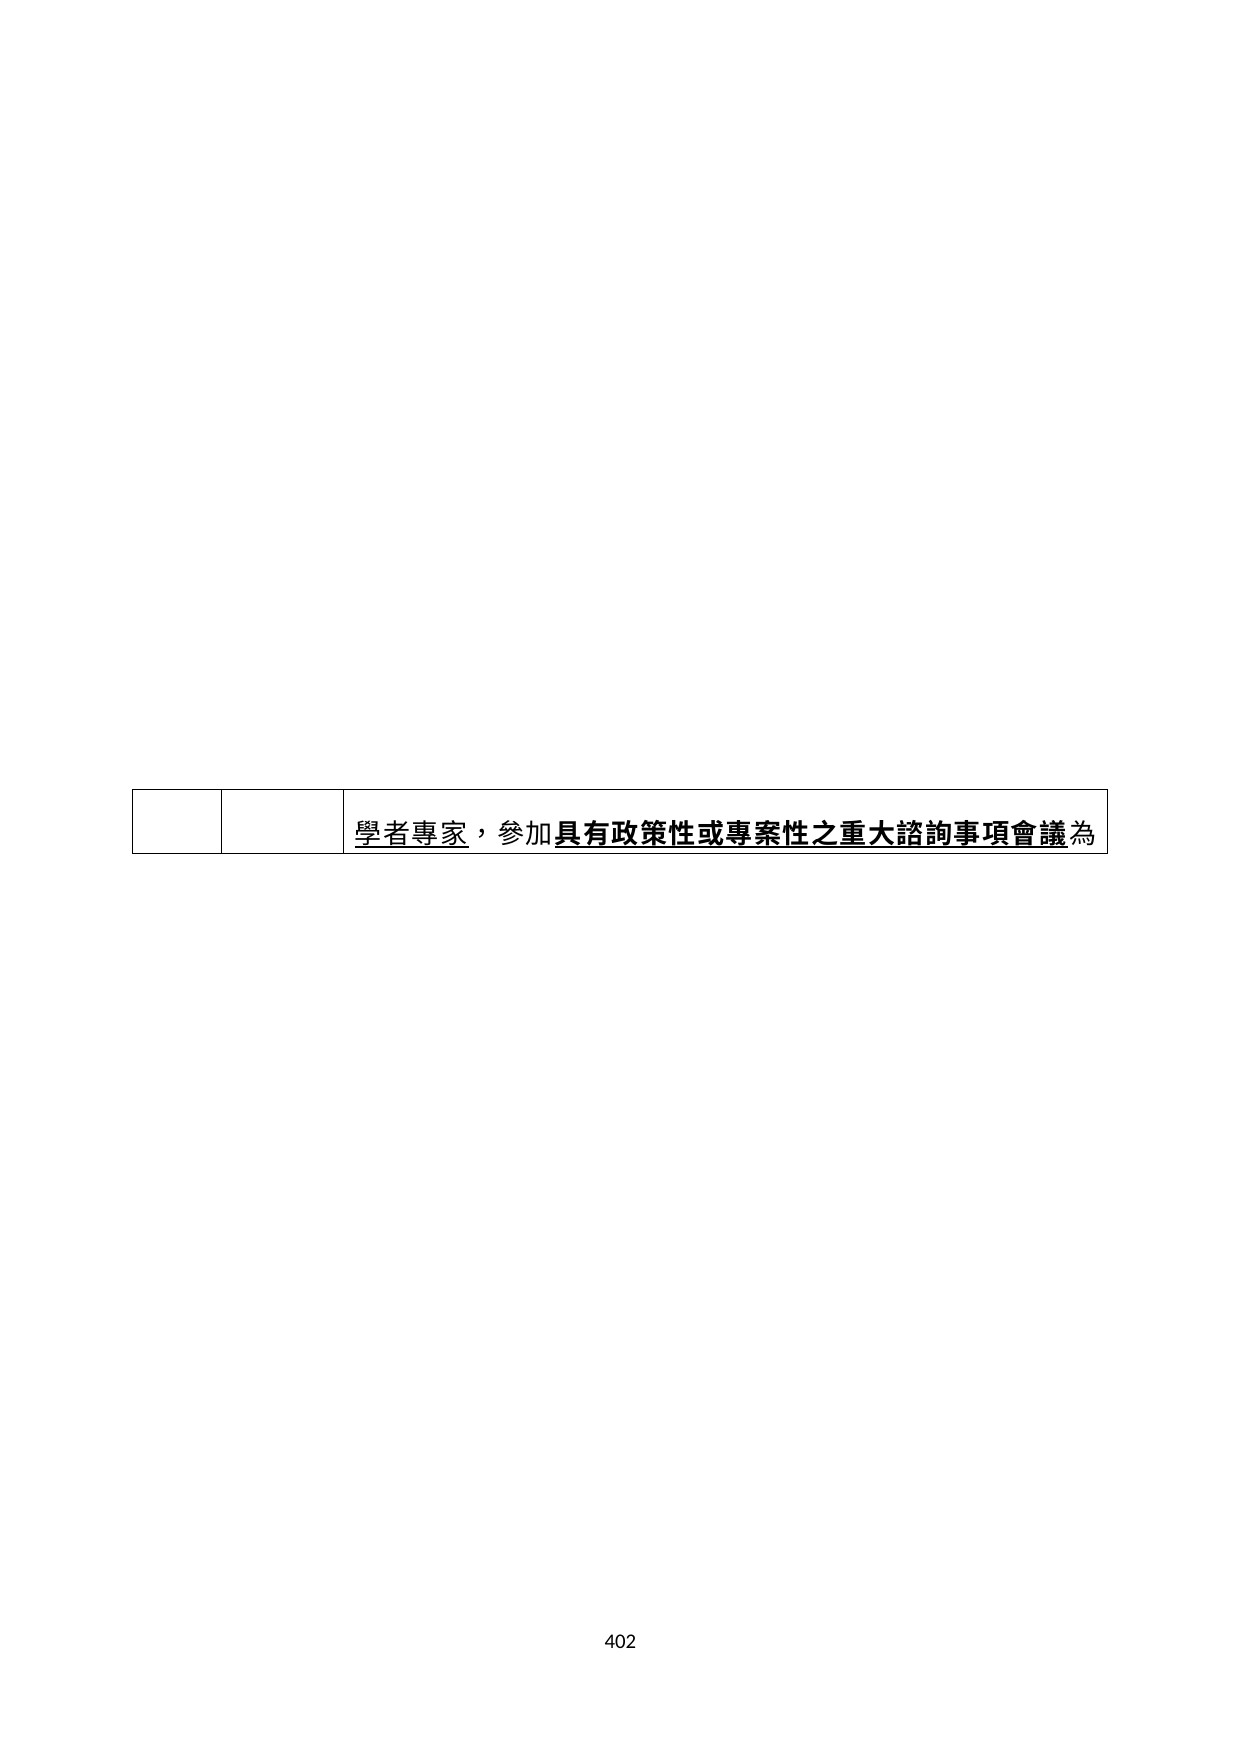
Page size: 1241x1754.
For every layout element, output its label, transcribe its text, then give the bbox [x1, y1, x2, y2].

table_cell [222, 790, 343, 853]
table_cell 學者專家，參加具有政策性或專案性之重大諮詢事項會議為 [344, 790, 1107, 853]
table_cell [133, 790, 221, 853]
